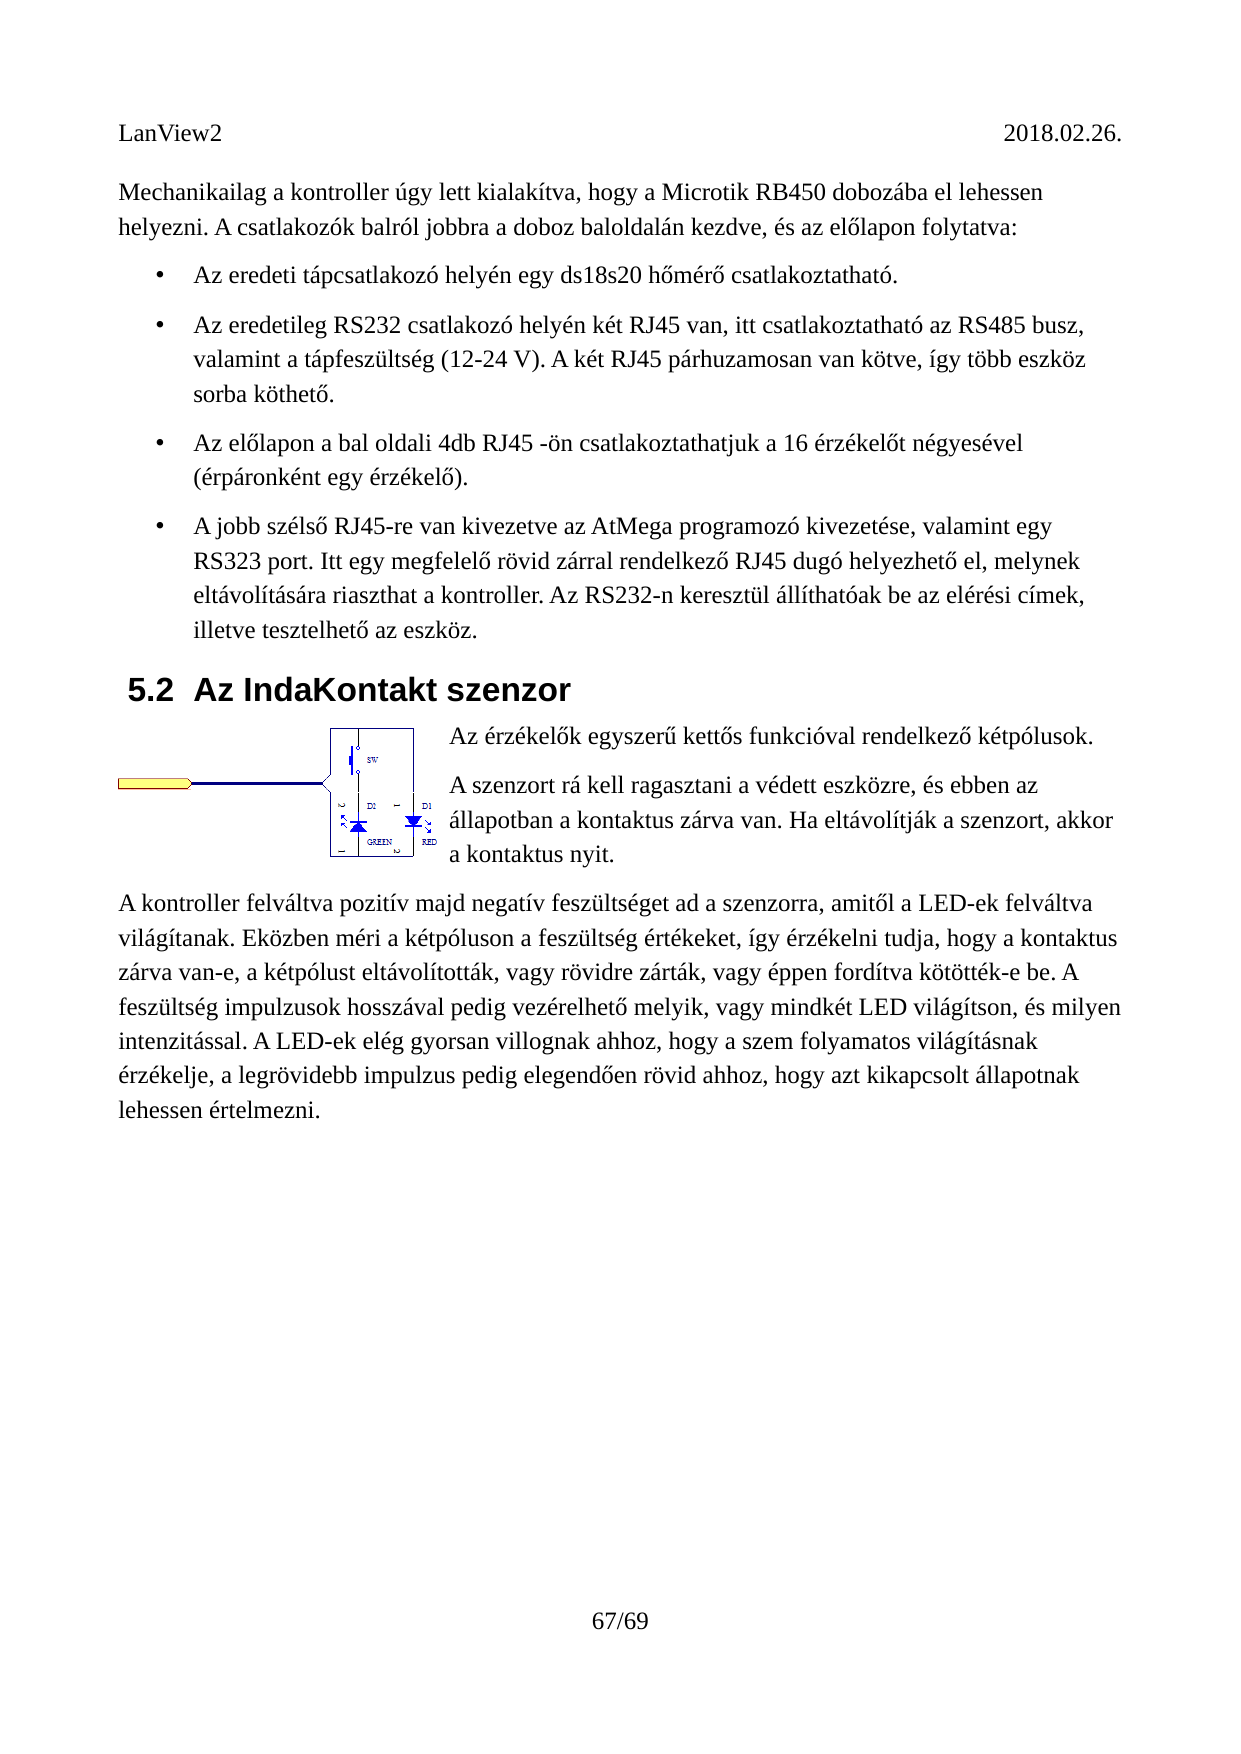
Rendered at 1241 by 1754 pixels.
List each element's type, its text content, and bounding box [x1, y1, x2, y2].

list Az előlapon a bal oldali 4db RJ45 -ön csatlakoztathatjuk a 16 érzékelőt négyesével (érpáronként egy érzékelő). [156, 428, 1122, 491]
list A jobb szélső RJ45-re van kivezetve az AtMega programozó kivezetése, valamint egy RS323 port. Itt egy megfelelő rövid zárral rendelkező RJ45 dugó helyezhető el, melynek eltávolítására riaszthat a kontroller. Az RS232-n keresztül állíthatóak be az elérési címek, illetve tesztelhető az eszköz. [156, 511, 1122, 643]
text A szenzort rá kell ragasztani a védett eszközre, és ebben az állapotban a kontaktus zárva van. Ha eltávolítják a szenzort, akkor a kontaktus nyit. [447, 770, 1122, 868]
list Az eredeti tápcsatlakozó helyén egy ds18s20 hőmérő csatlakoztatható. [156, 261, 1122, 289]
text Az érzékelők egyszerű kettős funkcióval rendelkező kétpólusok. [118, 721, 1122, 750]
list Az eredetileg RS232 csatlakozó helyén két RJ45 van, itt csatlakoztatható az RS485 busz, valamint a tápfeszültség (12-24 V). A két RJ45 párhuzamosan van kötve, így több eszköz sorba köthető. [156, 310, 1122, 407]
text Mechanikailag a kontroller úgy lett kialakítva, hogy a Microtik RB450 dobozába el lehessen helyezni. A csatlakozók balról jobbra a doboz baloldalán kezdve, és az előlapon folytatva: [118, 177, 1122, 240]
subtitle Az IndaKontakt szenzor [118, 670, 1122, 709]
text A kontroller felváltva pozitív majd negatív feszültséget ad a szenzorra, amitől a LED-ek felváltva világítanak. Eközben méri a kétpóluson a feszültség értékeket, így érzékelni tudja, hogy a kontaktus zárva van-e, a kétpólust eltávolították, vagy rövidre zárták, vagy éppen fordítva kötötték-e be. A feszültség impulzusok hosszával pedig vezérelhető melyik, vagy mindkét LED világítson, és milyen intenzitással. A LED-ek elég gyorsan villognak ahhoz, hogy a szem folyamatos világításnak érzékelje, a legrövidebb impulzus pedig elegendően rövid ahhoz, hogy azt kikapcsolt állapotnak lehessen értelmezni. [118, 888, 1122, 1124]
